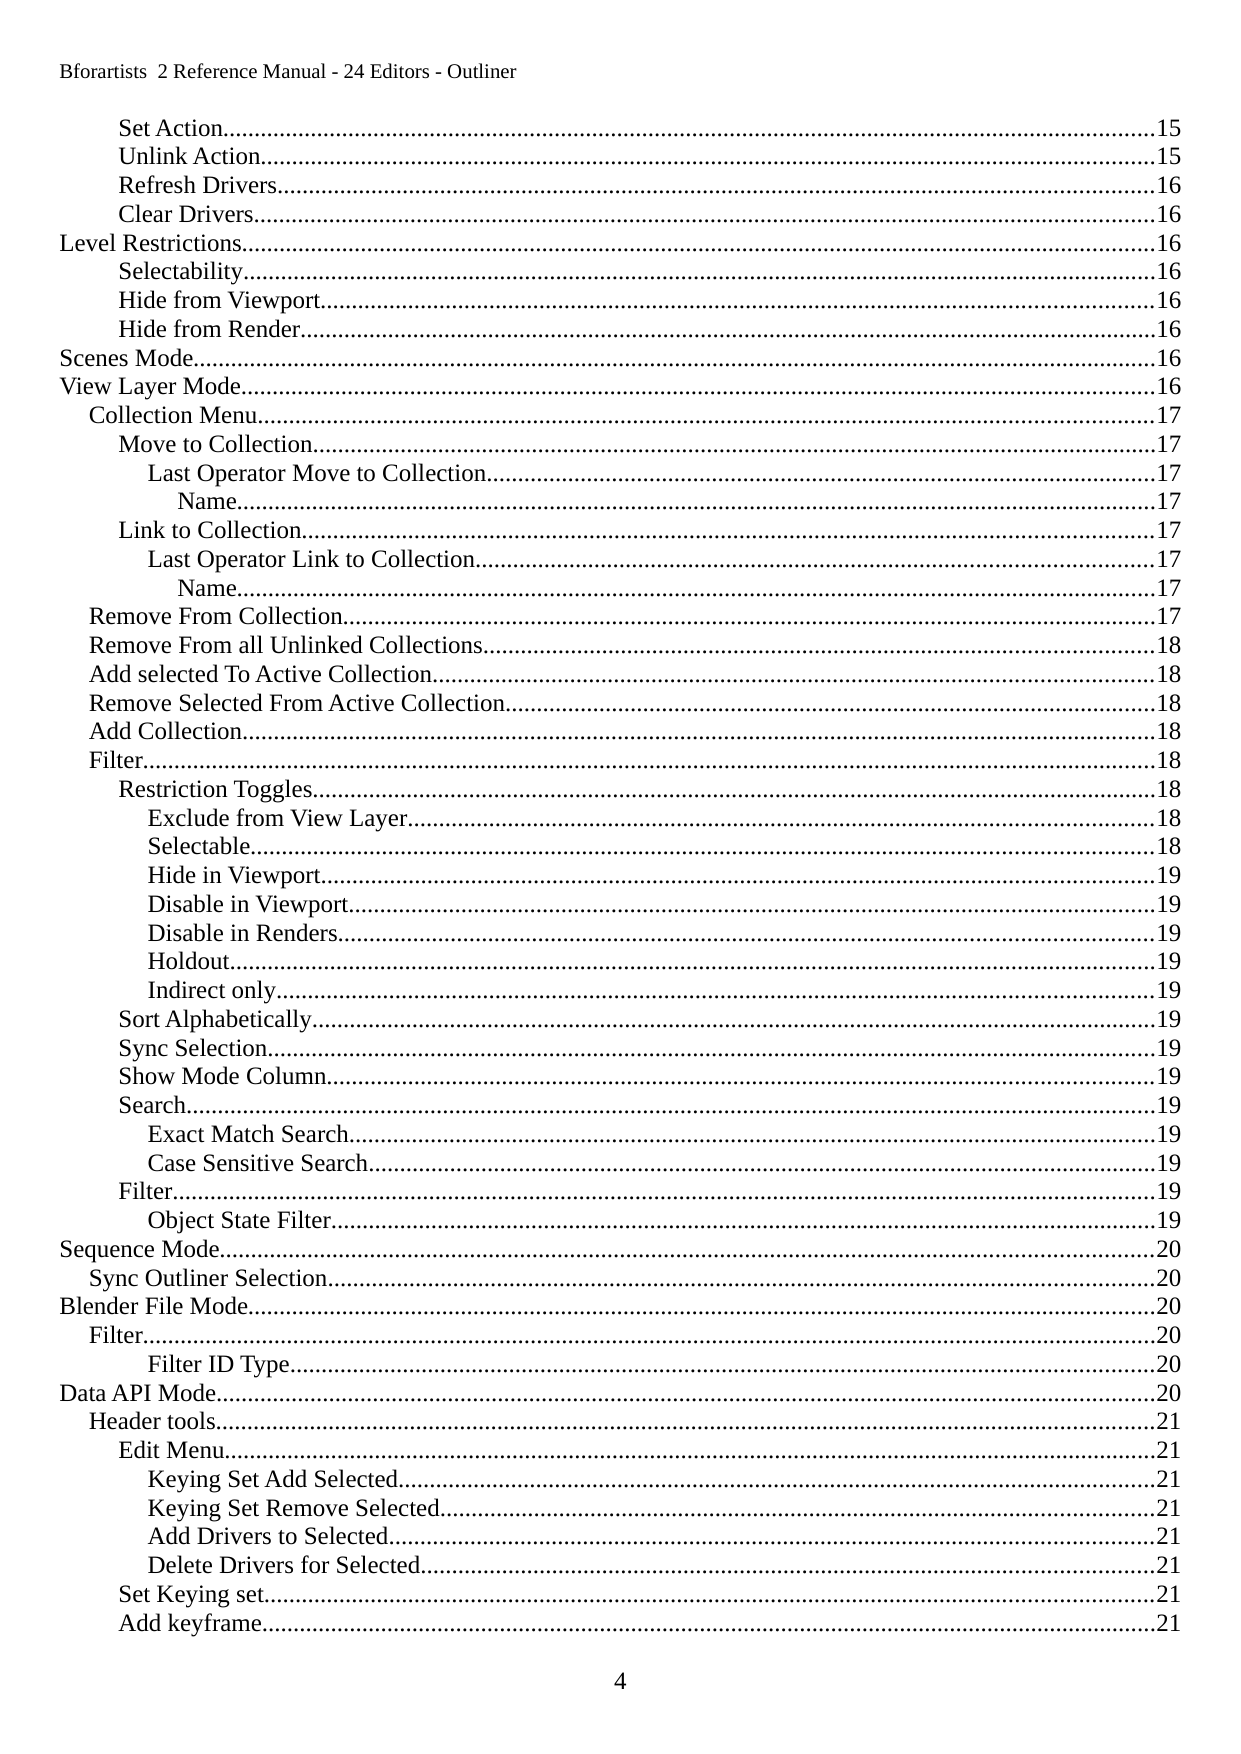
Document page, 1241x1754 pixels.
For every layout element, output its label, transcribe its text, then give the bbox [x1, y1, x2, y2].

text Hide from Viewport 16 [118, 285, 1181, 314]
text Object State Filter 19 [147, 1205, 1181, 1234]
text Blender File Mode 20 [59, 1291, 1181, 1320]
text Delete Drivers for Selected 21 [147, 1550, 1181, 1579]
text Show Mode Column 19 [118, 1061, 1181, 1090]
text Name 17 [177, 486, 1181, 515]
text Search 19 [118, 1090, 1181, 1119]
text Scenes Mode 16 [59, 343, 1181, 371]
text Move to Collection 17 [118, 429, 1181, 458]
text Unlink Action 15 [118, 141, 1181, 170]
text Data API Mode 20 [59, 1378, 1181, 1406]
text Keying Set Add Selected 21 [147, 1464, 1181, 1493]
text Holdout 19 [147, 946, 1181, 975]
text Last Operator Move to Collection 17 [147, 458, 1181, 486]
text Edit Menu 21 [118, 1435, 1181, 1464]
text Indirect only 19 [147, 975, 1181, 1004]
text Keying Set Remove Selected 21 [147, 1493, 1181, 1521]
text Hide in Viewport 19 [147, 860, 1181, 889]
text Remove Selected From Active Collection 18 [88, 688, 1181, 716]
text Exclude from View Layer 18 [147, 803, 1181, 831]
text Add Collection 18 [88, 716, 1181, 745]
text Header tools 21 [88, 1406, 1181, 1435]
text Case Sensitive Search 19 [147, 1148, 1181, 1176]
text Name 17 [177, 573, 1181, 601]
text Add Drivers to Selected 21 [147, 1521, 1181, 1550]
text Restriction Toggles 18 [118, 774, 1181, 803]
text Link to Collection 17 [118, 515, 1181, 544]
text Sequence Mode 20 [59, 1234, 1181, 1263]
text Refresh Drivers 16 [118, 170, 1181, 199]
text Add selected To Active Collection 18 [88, 659, 1181, 688]
text Set Action 15 [118, 113, 1181, 141]
text Filter 18 [88, 745, 1181, 774]
text Filter 20 [88, 1320, 1181, 1349]
text Remove From Collection 17 [88, 601, 1181, 630]
text Exact Match Search 19 [147, 1119, 1181, 1148]
text Level Restrictions 16 [59, 228, 1181, 256]
text Remove From all Unlinked Collections 18 [88, 630, 1181, 659]
text Add keyframe 21 [118, 1608, 1181, 1636]
text Clear Drivers 16 [118, 199, 1181, 228]
text Hide from Render 16 [118, 314, 1181, 343]
text Selectability 16 [118, 256, 1181, 285]
text Set Keying set 21 [118, 1579, 1181, 1608]
text Disable in Viewport 19 [147, 889, 1181, 918]
text Sync Selection 19 [118, 1033, 1181, 1061]
text Last Operator Link to Collection 17 [147, 544, 1181, 573]
text View Layer Mode 16 [59, 371, 1181, 400]
text Sort Alphabetically 19 [118, 1004, 1181, 1033]
text Disable in Renders 19 [147, 918, 1181, 946]
text Collection Menu 17 [88, 400, 1181, 429]
text Sync Outliner Selection 20 [88, 1263, 1181, 1291]
text Filter 19 [118, 1176, 1181, 1205]
text Selectable 18 [147, 831, 1181, 860]
text Filter ID Type 20 [147, 1349, 1181, 1378]
